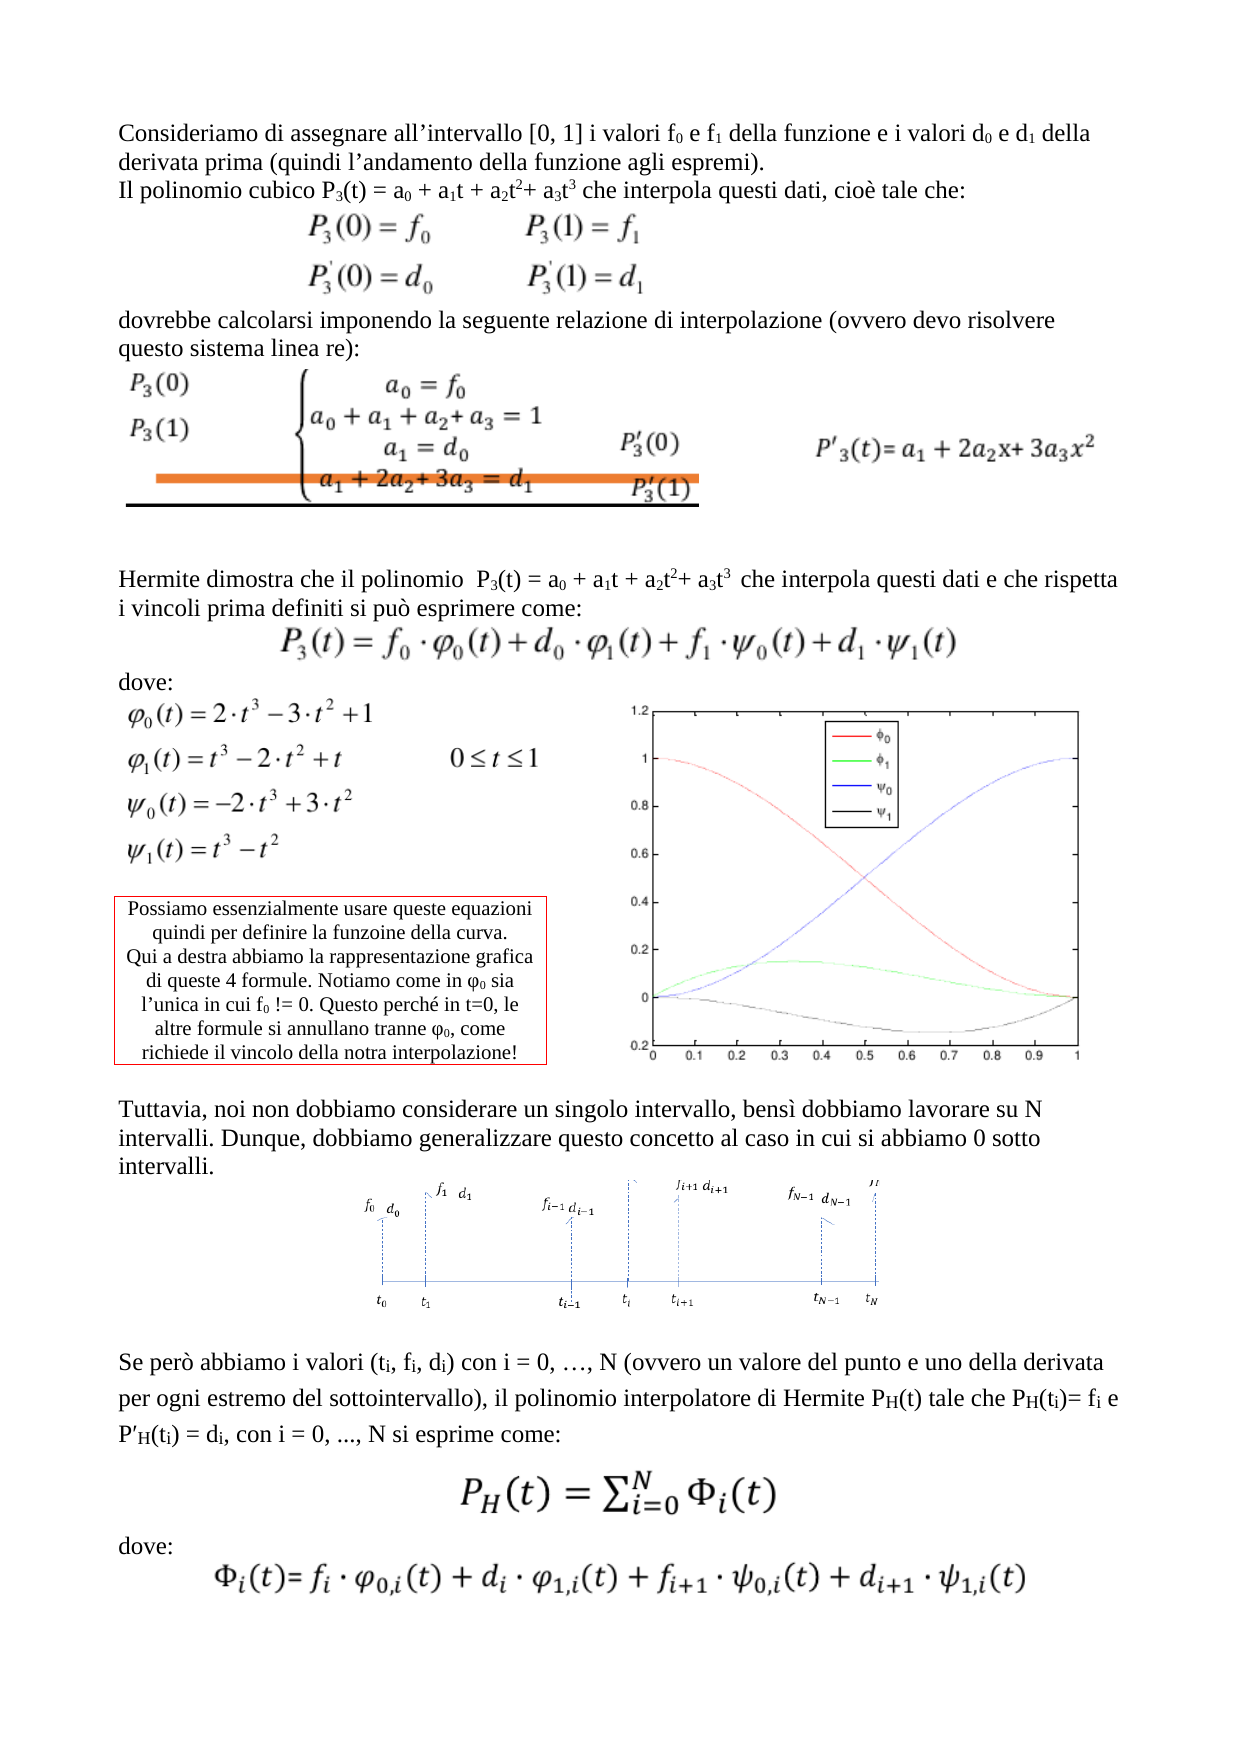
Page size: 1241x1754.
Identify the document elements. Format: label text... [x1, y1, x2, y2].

text Tuttavia, noi non dobbiamo considerare un singolo intervallo, bensì dobbiamo lavorare su N intervalli. Dunque, dobbiamo generalizzare questo concetto al caso in cui si abbiamo 0 sotto intervalli. [118, 1094, 1122, 1180]
text Hermite dimostra che il polinomio P3(t) = a0 + a1t + a2t2+ a3t3 che interpola questi dati e che rispetta i vincoli prima definiti si può esprimere come: [118, 564, 1122, 622]
text Consideriamo di assegnare all’intervallo [0, 1] i valori f0 e f1 della funzione e i valori d0 e d1 della derivata prima (quindi l’andamento della funzione agli espremi). [118, 118, 1122, 176]
text Il polinomio cubico P3(t) = a0 + a1t + a2t2+ a3t3 che interpola questi dati, cioè tale che: [118, 176, 1122, 204]
text dove: [118, 622, 1122, 696]
picture [125, 369, 699, 507]
picture [629, 705, 1085, 1066]
text Se però abbiamo i valori (ti, fi, di) con i = 0, …, N (ovvero un valore del punto e uno della derivata per ogni estremo del sottointervallo), il polinomio interpolatore di Hermite PH(t) tale che PH(ti)= fi e P′H(ti) = di, con i = 0, ..., N si esprime come: [118, 1341, 1122, 1449]
picture [304, 206, 649, 305]
text dovrebbe calcolarsi imponendo la seguente relazione di interpolazione (ovvero devo risolvere questo sistema linea re): [118, 305, 1122, 362]
picture [803, 432, 1102, 470]
picture [211, 1559, 1030, 1602]
text dove: [118, 1449, 1122, 1559]
picture [457, 1463, 784, 1531]
picture [125, 696, 543, 874]
picture [361, 1180, 880, 1313]
picture [274, 622, 967, 668]
